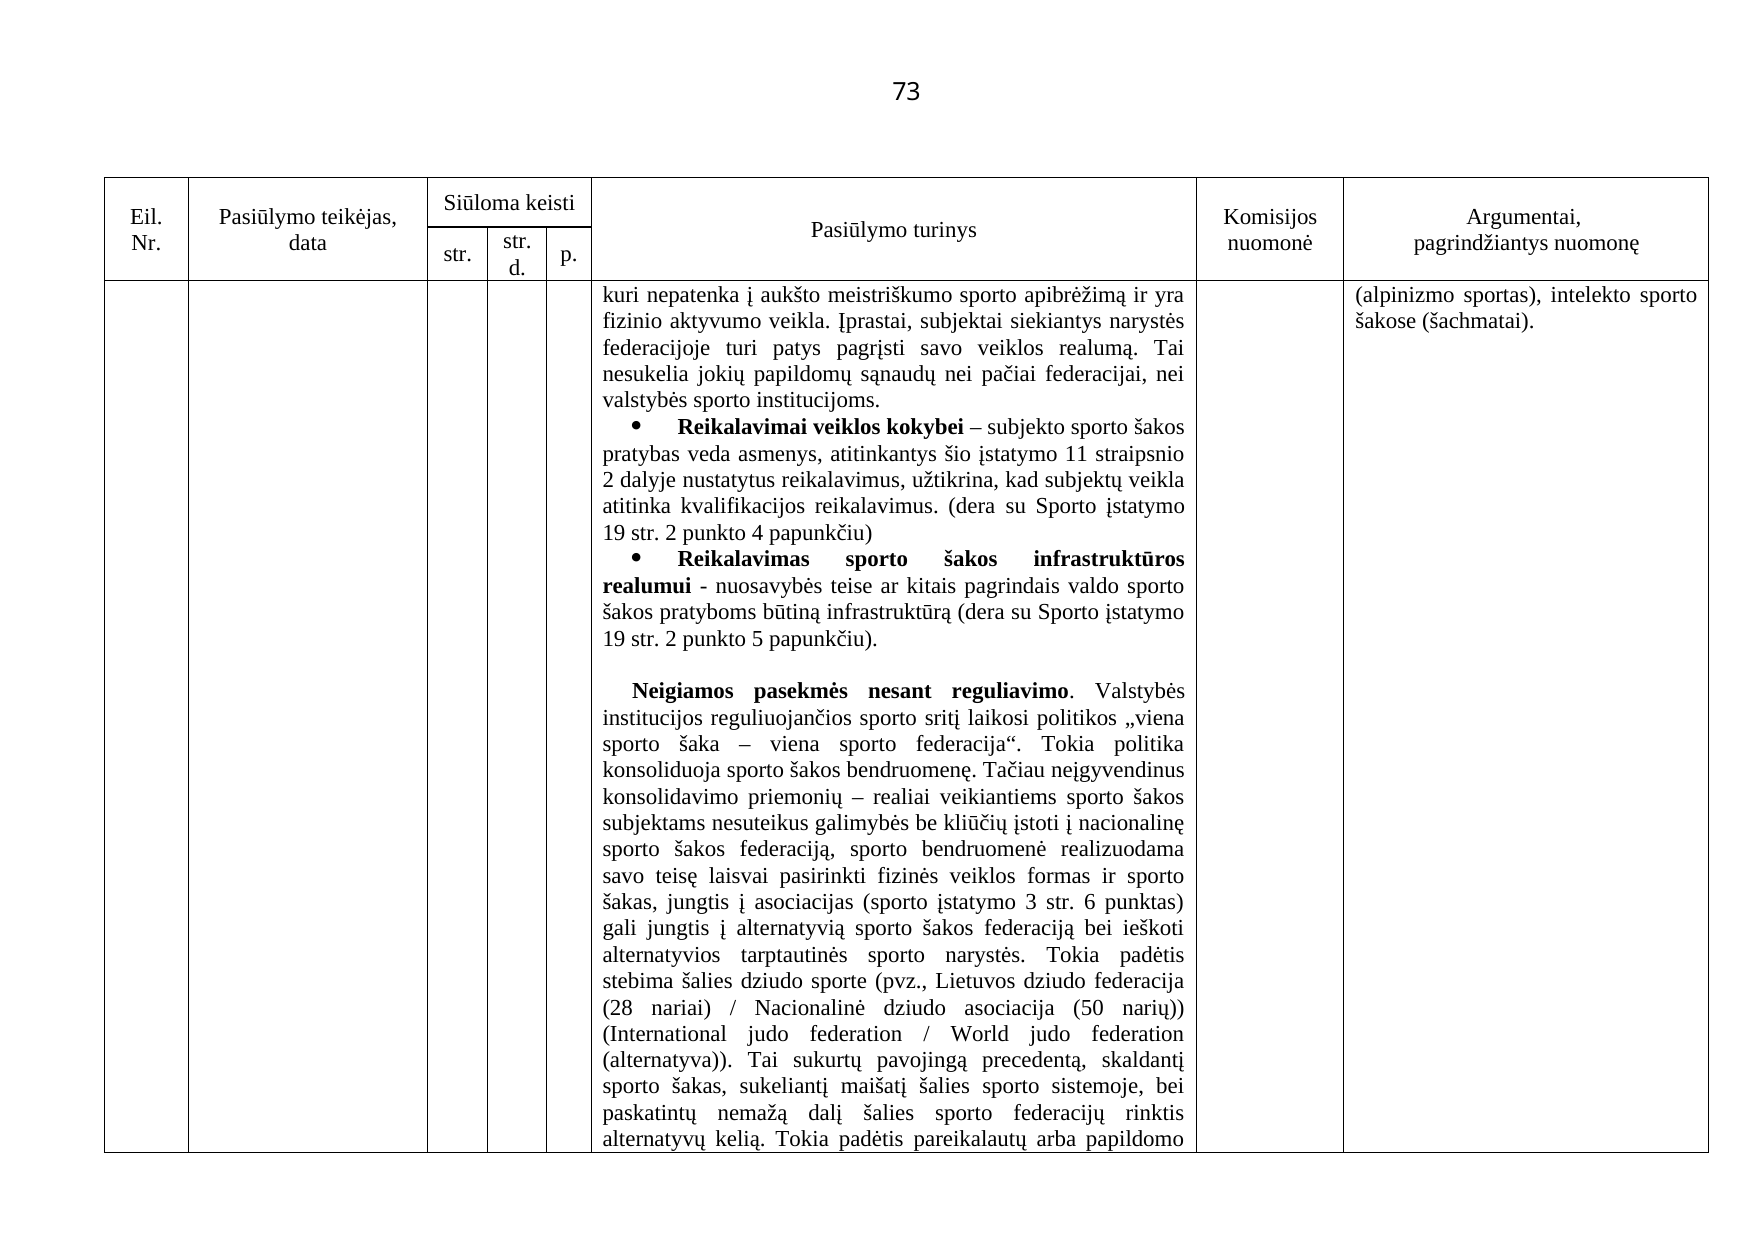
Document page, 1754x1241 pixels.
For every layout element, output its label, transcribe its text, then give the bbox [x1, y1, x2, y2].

table_cell p. [547, 228, 591, 280]
table_header Pasiūlymo turinys [592, 178, 1196, 280]
table_cell [105, 281, 188, 1152]
table_cell [488, 281, 546, 1152]
table_cell (alpinizmo sportas), intelekto sporto šakose (šachmatai). [1344, 281, 1708, 1152]
table_header Eil. Nr. [105, 178, 188, 280]
table_cell str. d. [488, 228, 546, 280]
table_cell kuri nepatenka į aukšto meistriškumo sporto apibrėžimą ir yra fizinio aktyvumo veikla. Įprastai, subjektai siekiantys narystės federacijoje turi patys pagrįsti savo veiklos realumą. Tai nesukelia jokių papildomų sąnaudų nei pačiai federacijai, nei valstybės sporto institucijoms. Reikalavimai veiklos kokybei – subjekto sporto šakos pratybas veda asmenys, atitinkantys šio įstatymo 11 straipsnio 2 dalyje nustatytus reikalavimus, užtikrina, kad subjektų veikla atitinka kvalifikacijos reikalavimus. (dera su Sporto įstatymo 19 str. 2 punkto 4 papunkčiu) Reikalavimas sporto šakos infrastruktūros realumui - nuosavybės teise ar kitais pagrindais valdo sporto šakos pratyboms būtiną infrastruktūrą (dera su Sporto įstatymo 19 str. 2 punkto 5 papunkčiu). Neigiamos pasekmės nesant reguliavimo. Valstybės institucijos reguliuojančios sporto sritį laikosi politikos „viena sporto šaka – viena sporto federacija“. Tokia politika konsoliduoja sporto šakos bendruomenę. Tačiau neįgyvendinus konsolidavimo priemonių – realiai veikiantiems sporto šakos subjektams nesuteikus galimybės be kliūčių įstoti į nacionalinę sporto šakos federaciją, sporto bendruomenė realizuodama savo teisę laisvai pasirinkti fizinės veiklos formas ir sporto šakas, jungtis į asociacijas (sporto įstatymo 3 str. 6 punktas) gali jungtis į alternatyvią sporto šakos federaciją bei ieškoti alternatyvios tarptautinės sporto narystės. Tokia padėtis stebima šalies dziudo sporte (pvz., Lietuvos dziudo federacija (28 nariai) / Nacionalinė dziudo asociacija (50 narių)) (International judo federation / World judo federation (alternatyva)). Tai sukurtų pavojingą precedentą, skaldantį sporto šakas, sukeliantį maišatį šalies sporto sistemoje, bei paskatintų nemažą dalį šalies sporto federacijų rinktis alternatyvų kelią. Tokia padėtis pareikalautų arba papildomo [592, 281, 1196, 1152]
table_cell [1197, 281, 1343, 1152]
table_header Pasiūlymo teikėjas, data [189, 178, 427, 280]
table_header Argumentai, pagrindžiantys nuomonę [1344, 178, 1708, 280]
table_cell [189, 281, 427, 1152]
table_cell [428, 281, 487, 1152]
table_header Komisijos nuomonė [1197, 178, 1343, 280]
table_cell [547, 281, 591, 1152]
table_cell str. [428, 228, 487, 280]
table_header Siūloma keisti [428, 178, 591, 226]
